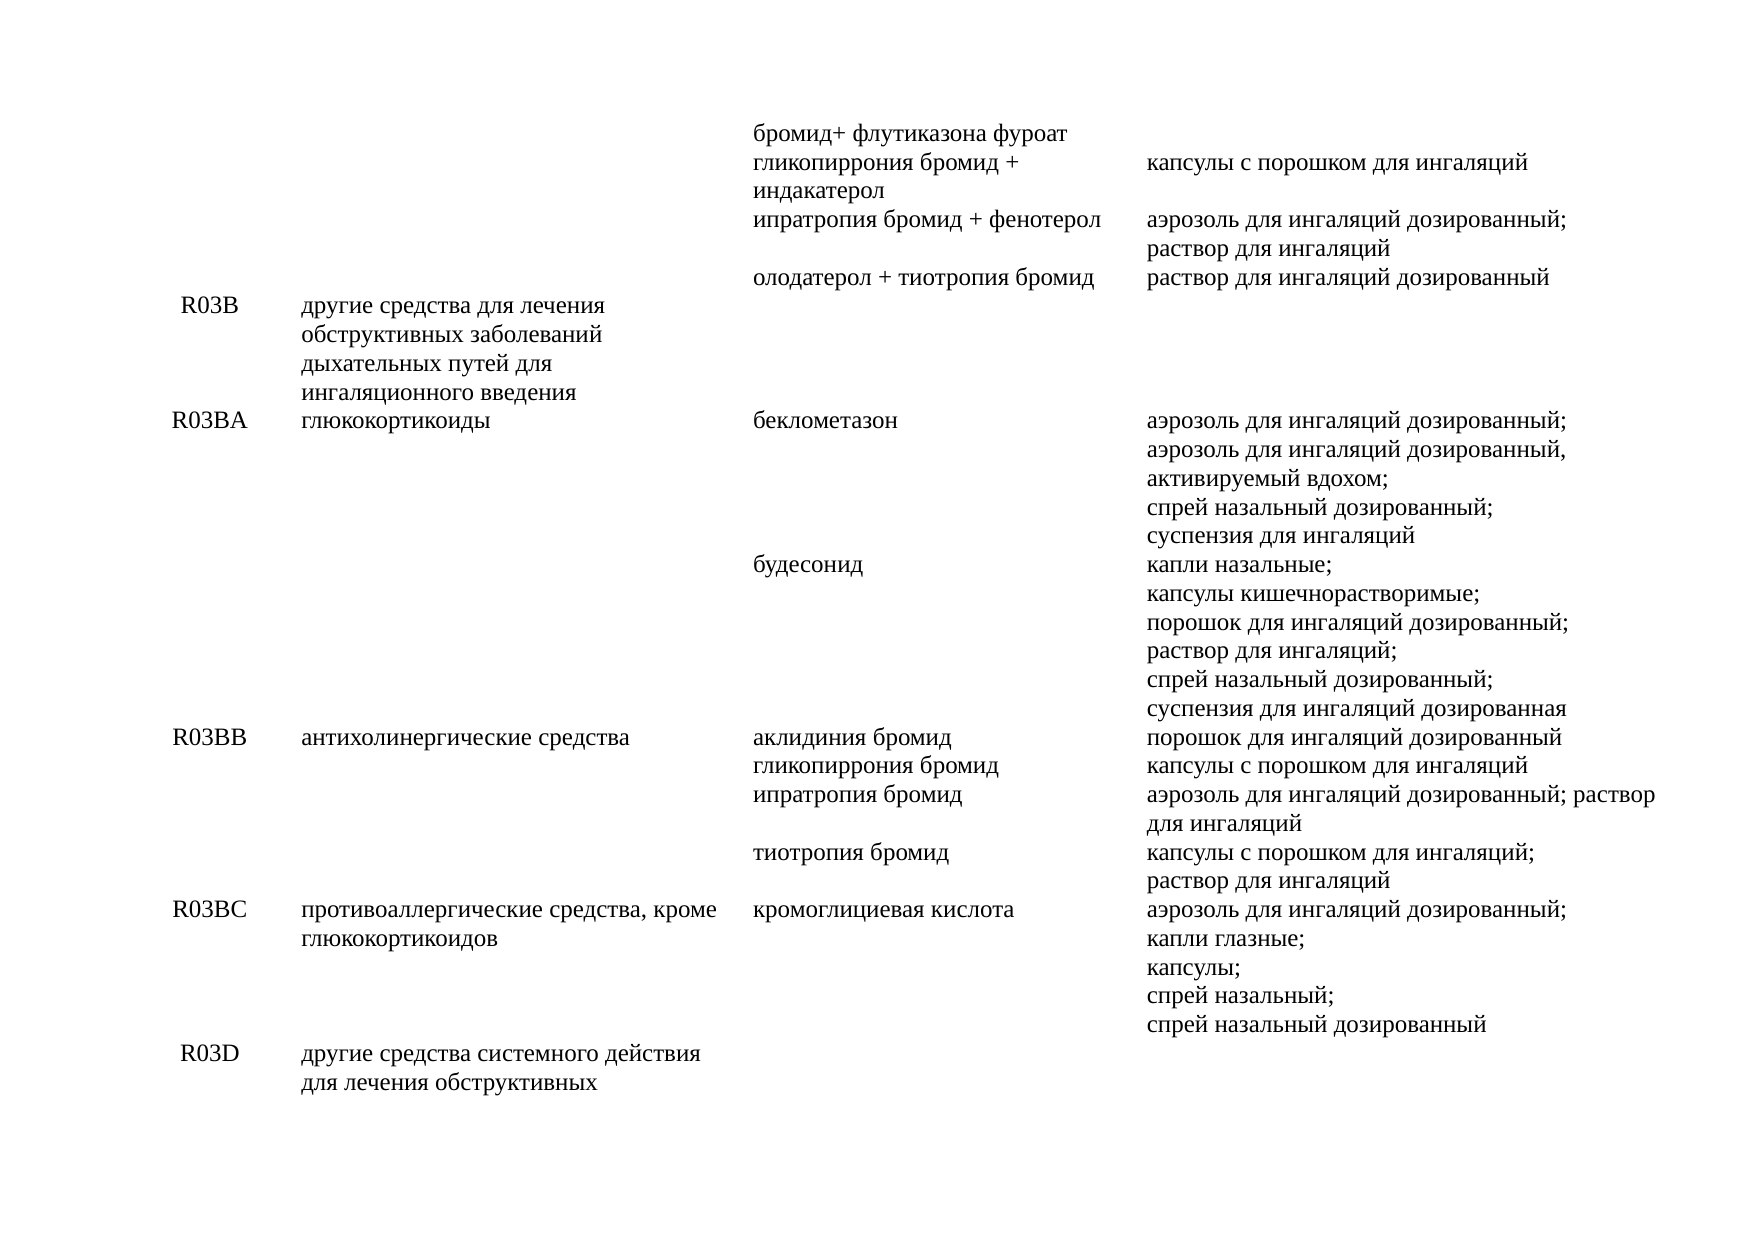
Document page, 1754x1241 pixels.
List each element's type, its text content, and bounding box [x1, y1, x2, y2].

table_cell гликопиррония бромид [742, 751, 1135, 779]
table_cell R03B [129, 291, 290, 406]
table_cell аэрозоль для ингаляций дозированный; капли глазные; капсулы; спрей назальный; спрей назальный дозированный [1135, 894, 1704, 1038]
table_cell R03BC [129, 894, 290, 1038]
table_cell глюкокортикоиды [290, 406, 742, 722]
table_cell беклометазон [742, 406, 1135, 549]
table_cell [129, 118, 290, 291]
table_cell капсулы с порошком для ингаляций [1135, 751, 1704, 779]
table_cell раствор для ингаляций дозированный [1135, 262, 1704, 291]
table_cell бромид+ флутиказона фуроат [742, 118, 1135, 147]
table_cell [1135, 1038, 1704, 1096]
table_cell капсулы с порошком для ингаляций; раствор для ингаляций [1135, 837, 1704, 894]
table_cell олодатерол + тиотропия бромид [742, 262, 1135, 291]
table_cell ипратропия бромид + фенотерол [742, 204, 1135, 262]
table_cell [290, 118, 742, 291]
table_cell [742, 1038, 1135, 1096]
table_cell капсулы с порошком для ингаляций [1135, 147, 1704, 204]
table_cell [742, 291, 1135, 406]
table_cell другие средства для лечения обструктивных заболеваний дыхательных путей для ингаляционного введения [290, 291, 742, 406]
table_cell ипратропия бромид [742, 779, 1135, 837]
table_cell кромоглициевая кислота [742, 894, 1135, 1038]
table_cell аэрозоль для ингаляций дозированный; аэрозоль для ингаляций дозированный, активируемый вдохом; спрей назальный дозированный; суспензия для ингаляций [1135, 406, 1704, 549]
table_cell R03D [129, 1038, 290, 1096]
table_cell будесонид [742, 549, 1135, 722]
table_cell другие средства системного действия для лечения обструктивных [290, 1038, 742, 1096]
table_cell аэрозоль для ингаляций дозированный; раствор для ингаляций [1135, 779, 1704, 837]
table_cell [1135, 118, 1704, 147]
table_cell антихолинергические средства [290, 722, 742, 894]
table_cell капли назальные; капсулы кишечнорастворимые; порошок для ингаляций дозированный; раствор для ингаляций; спрей назальный дозированный; суспензия для ингаляций дозированная [1135, 549, 1704, 722]
table_cell R03BB [129, 722, 290, 894]
table_cell аклидиния бромид [742, 722, 1135, 751]
table_cell тиотропия бромид [742, 837, 1135, 894]
table_cell порошок для ингаляций дозированный [1135, 722, 1704, 751]
table_cell гликопиррония бромид + индакатерол [742, 147, 1135, 204]
table_cell противоаллергические средства, кроме глюкокортикоидов [290, 894, 742, 1038]
table_cell аэрозоль для ингаляций дозированный; раствор для ингаляций [1135, 204, 1704, 262]
table_cell R03BA [129, 406, 290, 722]
table_cell [1135, 291, 1704, 406]
